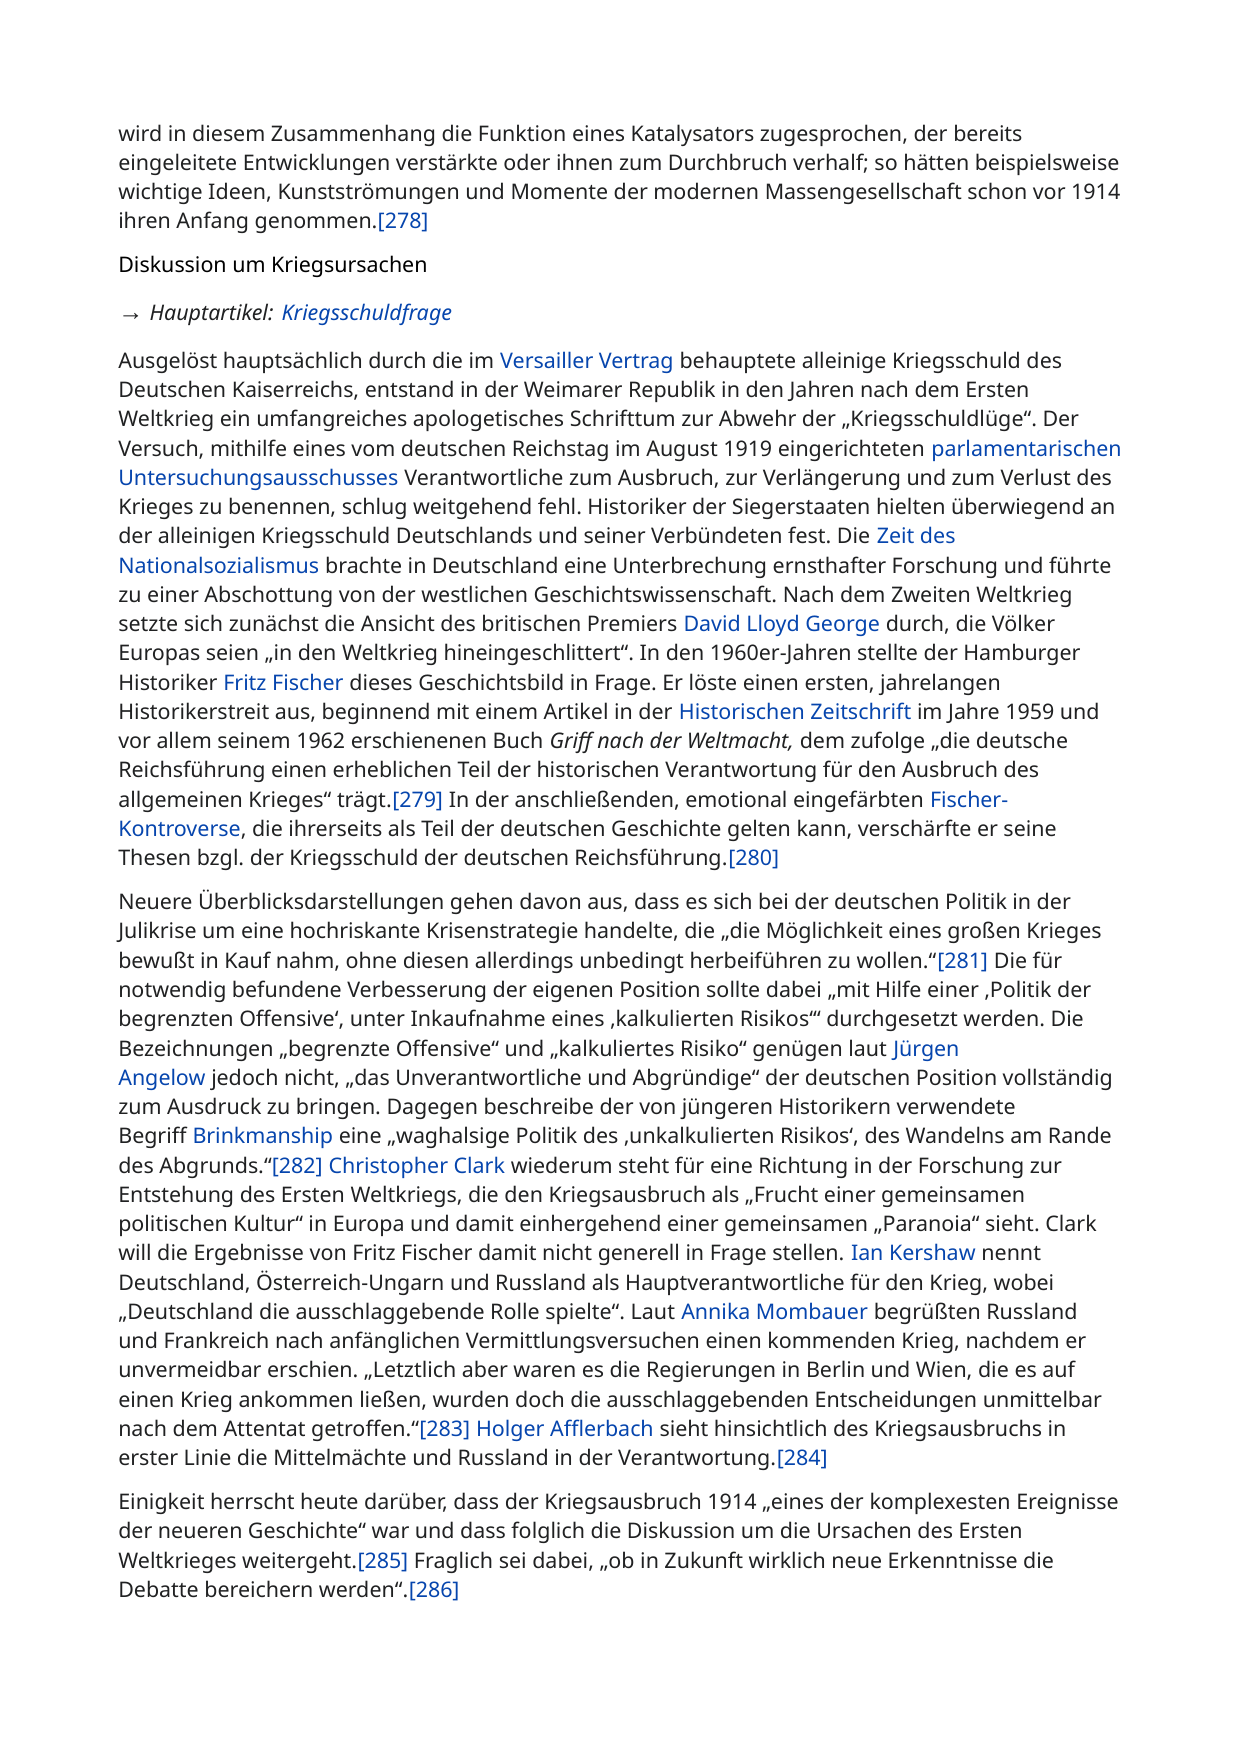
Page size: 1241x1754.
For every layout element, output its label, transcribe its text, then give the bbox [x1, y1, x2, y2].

subtitle Diskussion um Kriegsursachen [118, 250, 1122, 279]
text → Hauptartikel: Kriegsschuldfrage [118, 297, 1122, 326]
text Ausgelöst hauptsächlich durch die im Versailler Vertrag behauptete alleinige Kriegsschuld des Deutschen Kaiserreichs, entstand in der Weimarer Republik in den Jahren nach dem Ersten Weltkrieg ein umfangreiches apologetisches Schrifttum zur Abwehr der „Kriegsschuldlüge“. Der Versuch, mithilfe eines vom deutschen Reichstag im August 1919 eingerichteten parlamentarischen Untersuchungsausschusses Verantwortliche zum Ausbruch, zur Verlängerung und zum Verlust des Krieges zu benennen, schlug weitgehend fehl. Historiker der Siegerstaaten hielten überwiegend an der alleinigen Kriegsschuld Deutschlands und seiner Verbündeten fest. Die Zeit des Nationalsozialismus brachte in Deutschland eine Unterbrechung ernsthafter Forschung und führte zu einer Abschottung von der westlichen Geschichtswissenschaft. Nach dem Zweiten Weltkrieg setzte sich zunächst die Ansicht des britischen Premiers David Lloyd George durch, die Völker Europas seien „in den Weltkrieg hineingeschlittert“. In den 1960er-Jahren stellte der Hamburger Historiker Fritz Fischer dieses Geschichtsbild in Frage. Er löste einen ersten, jahrelangen Historikerstreit aus, beginnend mit einem Artikel in der Historischen Zeitschrift im Jahre 1959 und vor allem seinem 1962 erschienenen Buch Griff nach der Weltmacht, dem zufolge „die deutsche Reichsführung einen erheblichen Teil der historischen Verantwortung für den Ausbruch des allgemeinen Krieges“ trägt.[279] In der anschließenden, emotional eingefärbten Fischer-Kontroverse, die ihrerseits als Teil der deutschen Geschichte gelten kann, verschärfte er seine Thesen bzgl. der Kriegsschuld der deutschen Reichsführung.[280] [118, 345, 1122, 872]
text Neuere Überblicksdarstellungen gehen davon aus, dass es sich bei der deutschen Politik in der Julikrise um eine hochriskante Krisenstrategie handelte, die „die Möglichkeit eines großen Krieges bewußt in Kauf nahm, ohne diesen allerdings unbedingt herbeiführen zu wollen.“[281] Die für notwendig befundene Verbesserung der eigenen Position sollte dabei „mit Hilfe einer ‚Politik der begrenzten Offensive‘, unter Inkaufnahme eines ‚kalkulierten Risikos‘“ durchgesetzt werden. Die Bezeichnungen „begrenzte Offensive“ und „kalkuliertes Risiko“ genügen laut Jürgen Angelow jedoch nicht, „das Unverantwortliche und Abgründige“ der deutschen Position vollständig zum Ausdruck zu bringen. Dagegen beschreibe der von jüngeren Historikern verwendete Begriff Brinkmanship eine „waghalsige Politik des ‚unkalkulierten Risikos‘, des Wandelns am Rande des Abgrunds.“[282] Christopher Clark wiederum steht für eine Richtung in der Forschung zur Entstehung des Ersten Weltkriegs, die den Kriegsausbruch als „Frucht einer gemeinsamen politischen Kultur“ in Europa und damit einhergehend einer gemeinsamen „Paranoia“ sieht. Clark will die Ergebnisse von Fritz Fischer damit nicht generell in Frage stellen. Ian Kershaw nennt Deutschland, Österreich-Ungarn und Russland als Hauptverantwortliche für den Krieg, wobei „Deutschland die ausschlaggebende Rolle spielte“. Laut Annika Mombauer begrüßten Russland und Frankreich nach anfänglichen Vermittlungsversuchen einen kommenden Krieg, nachdem er unvermeidbar erschien. „Letztlich aber waren es die Regierungen in Berlin und Wien, die es auf einen Krieg ankommen ließen, wurden doch die ausschlaggebenden Entscheidungen unmittelbar nach dem Attentat getroffen.“[283] Holger Afflerbach sieht hinsichtlich des Kriegsausbruchs in erster Linie die Mittelmächte und Russland in der Verantwortung.[284] [118, 887, 1122, 1472]
text Einigkeit herrscht heute darüber, dass der Kriegsausbruch 1914 „eines der komplexesten Ereignisse der neueren Geschichte“ war und dass folglich die Diskussion um die Ursachen des Ersten Weltkrieges weitergeht.[285] Fraglich sei dabei, „ob in Zukunft wirklich neue Erkenntnisse die Debatte bereichern werden“.[286] [118, 1487, 1122, 1604]
text wird in diesem Zusammenhang die Funktion eines Katalysators zugesprochen, der bereits eingeleitete Entwicklungen verstärkte oder ihnen zum Durchbruch verhalf; so hätten beispielsweise wichtige Ideen, Kunstströmungen und Momente der modernen Massengesellschaft schon vor 1914 ihren Anfang genommen.[278] [118, 118, 1122, 235]
